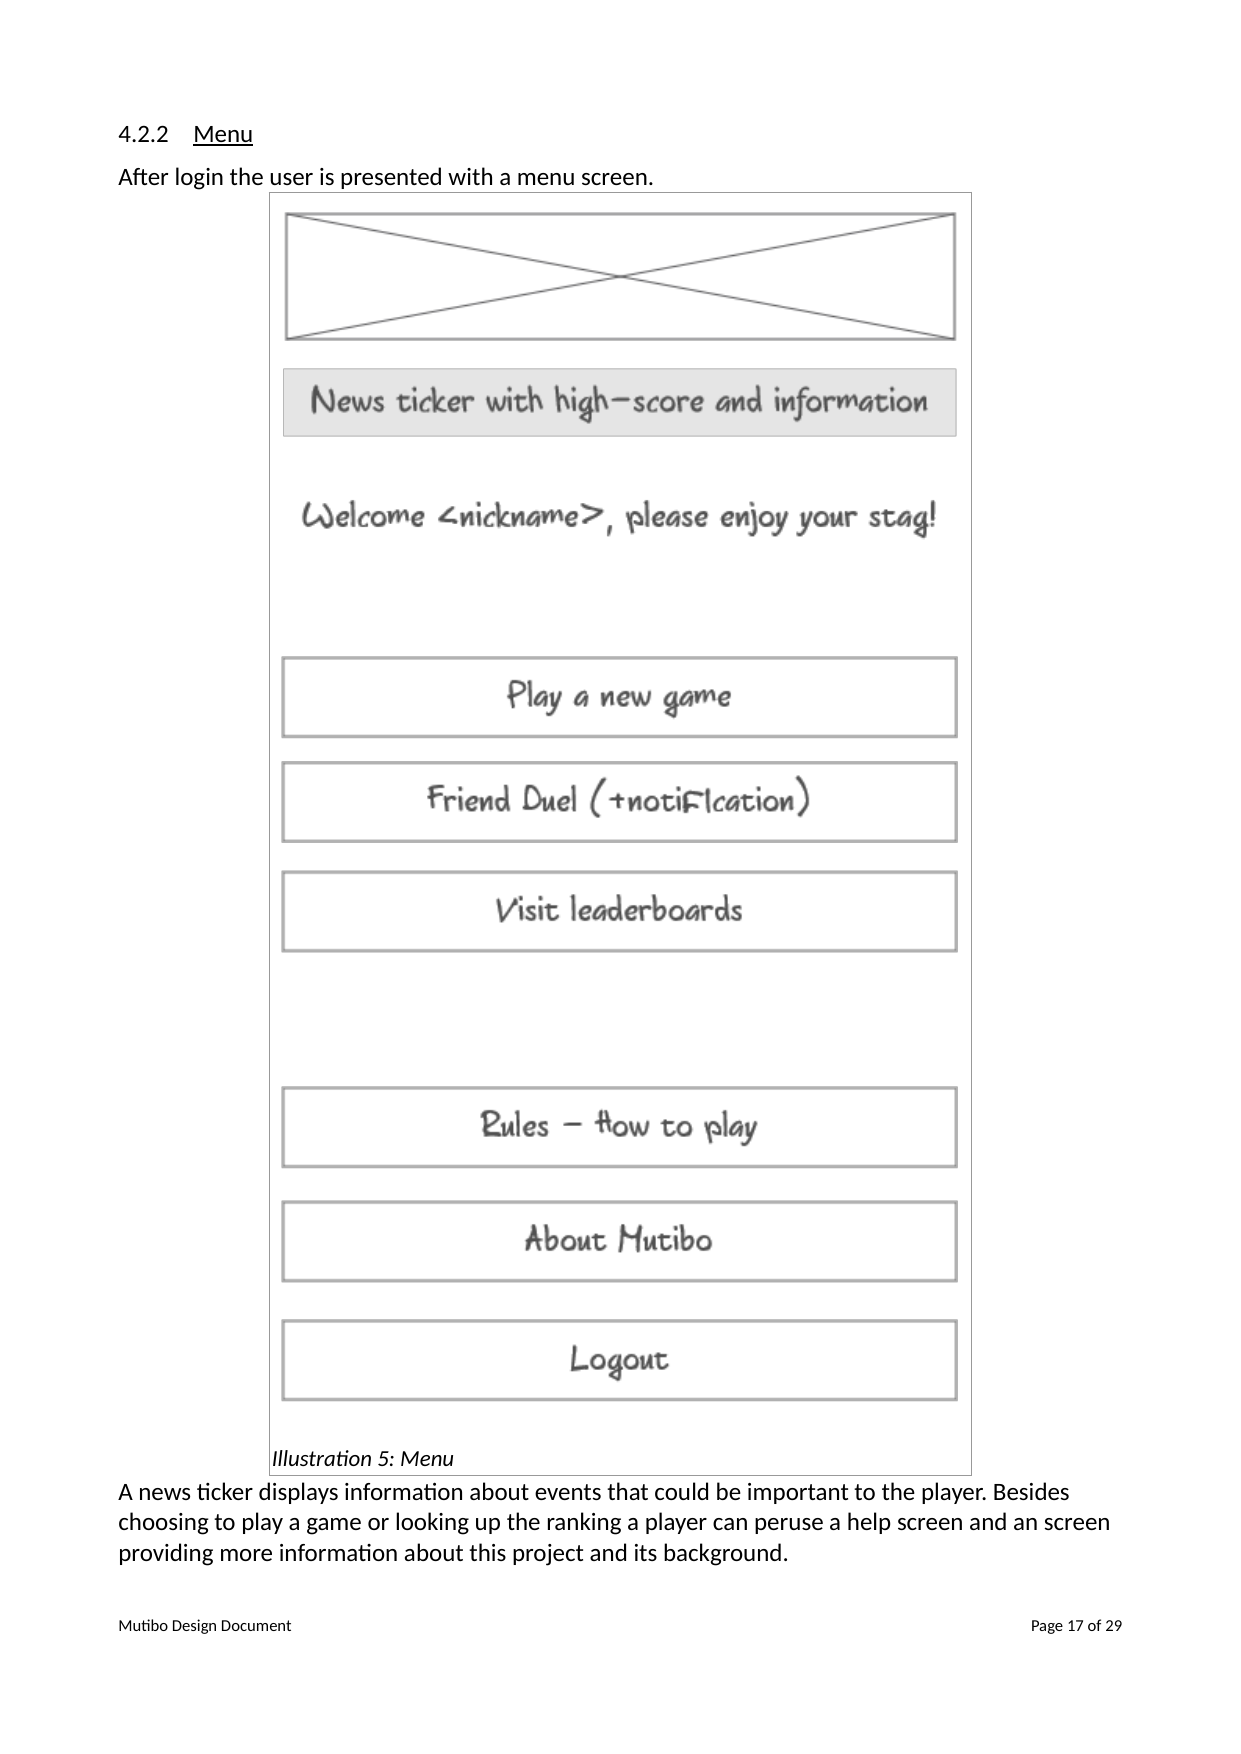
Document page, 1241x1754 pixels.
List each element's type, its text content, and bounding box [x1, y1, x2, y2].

text Illustration 5: Menu [272, 1445, 969, 1473]
picture [268, 194, 972, 1445]
text A news ticker displays information about events that could be important to the player. Besides choosing to play a game or looking up the ranking a player can peruse a help screen and an screen providing more information about this project and its background. [118, 1445, 1122, 1567]
subtitle Menu [118, 118, 1122, 149]
text After login the user is presented with a menu screen. [118, 161, 1122, 192]
